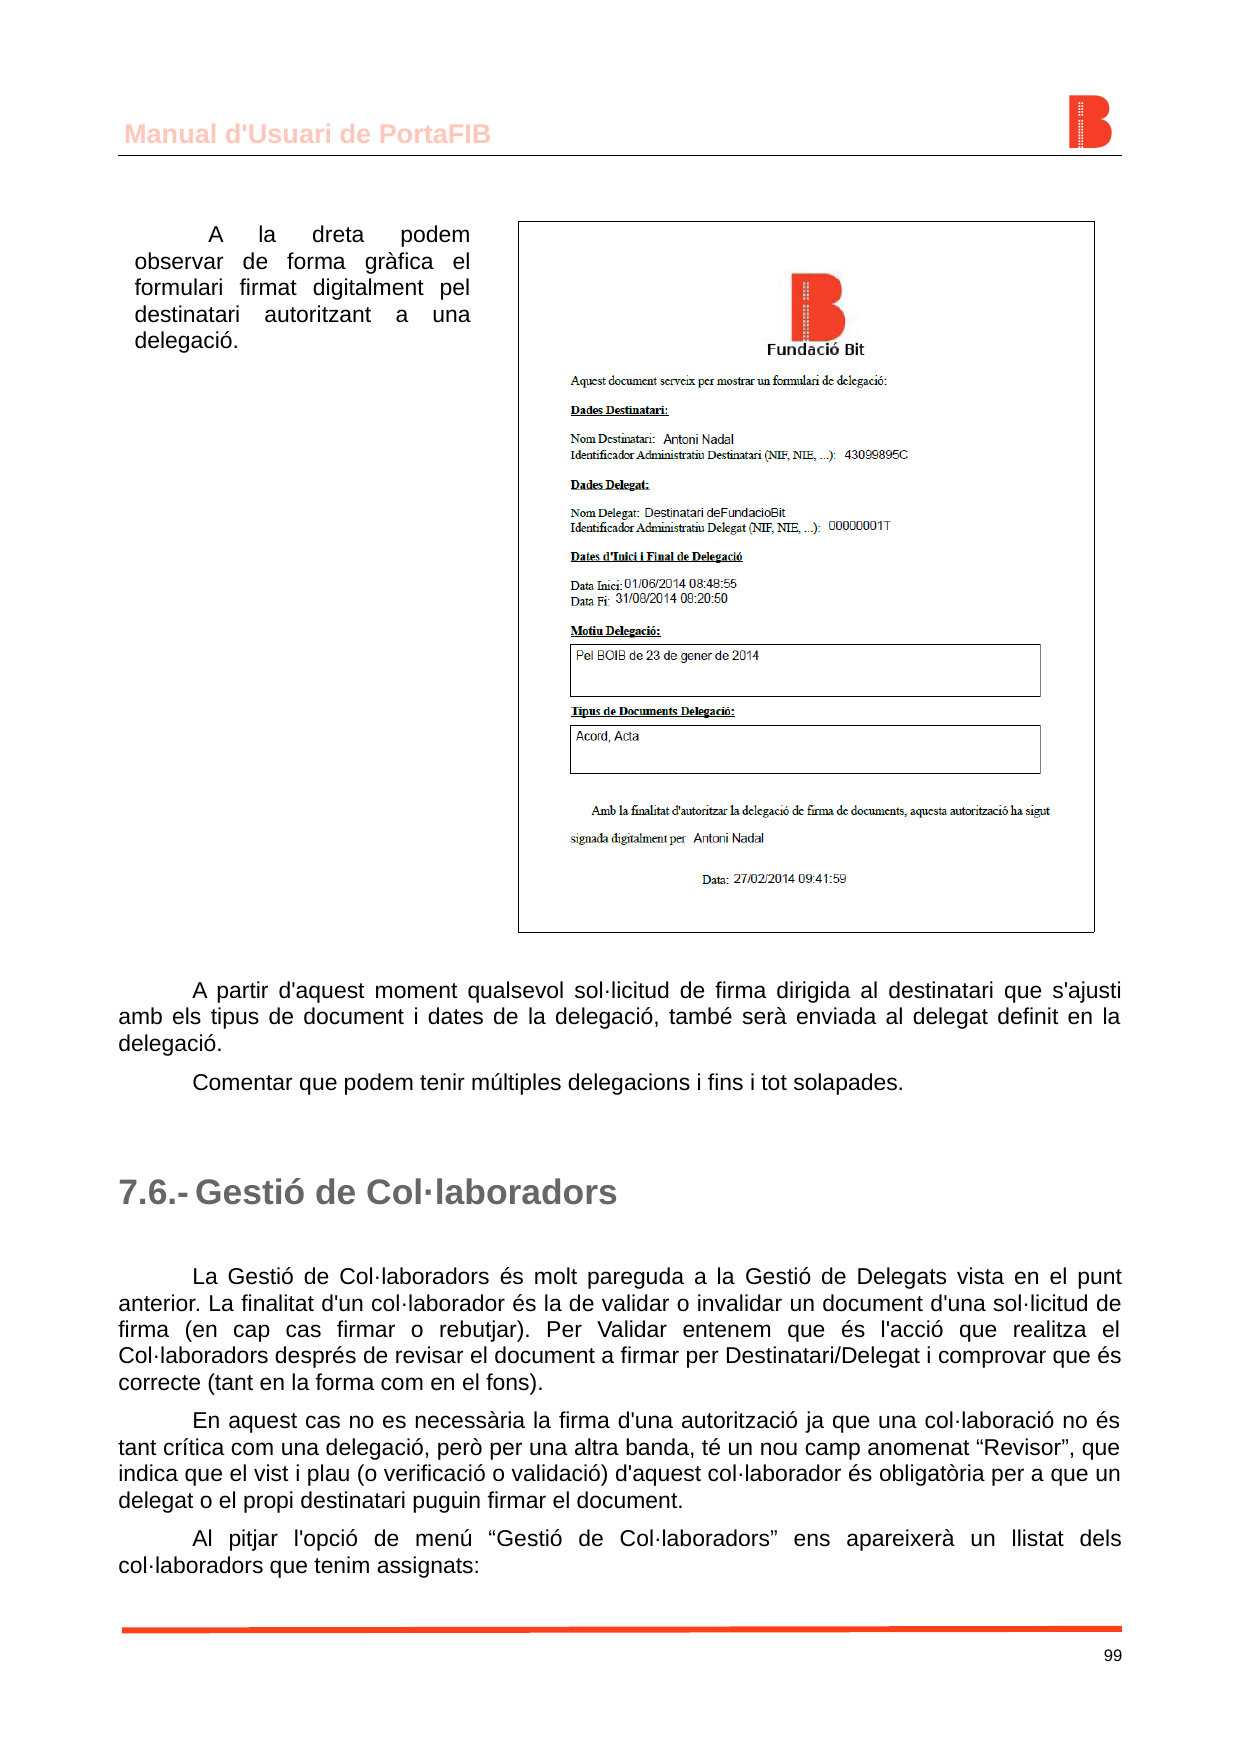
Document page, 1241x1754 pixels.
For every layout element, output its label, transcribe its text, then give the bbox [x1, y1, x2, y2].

picture [1063, 94, 1117, 150]
picture [556, 260, 1056, 894]
table_header A la dreta podem observar de forma gràfica el formulari firmat digitalment pel destinatari autoritzant a una delegació. [118, 216, 489, 938]
subtitle Gestió de Col·laboradors [118, 1171, 1122, 1212]
text Comentar que podem tenir múltiples delegacions i fins i tot solapades. [118, 1068, 1122, 1095]
table_header [489, 216, 1122, 938]
text Al pitjar l'opció de menú “Gestió de Col·laboradors” ens apareixerà un llistat dels col·laboradors que tenim assignats: [118, 1525, 1122, 1578]
text La Gestió de Col·laboradors és molt pareguda a la Gestió de Delegats vista en el punt anterior. La finalitat d'un col·laborador és la de validar o invalidar un document d'una sol·licitud de firma (en cap cas firmar o rebutjar). Per Validar entenem que és l'acció que realitza el Col·laboradors després de revisar el document a firmar per Destinatari/Delegat i comprovar que és correcte (tant en la forma com en el fons). [118, 1263, 1122, 1395]
text En aquest cas no es necessària la firma d'una autorització ja que una col·laboració no és tant crítica com una delegació, però per una altra banda, té un nou camp anomenat “Revisor”, que indica que el vist i plau (o verificació o validació) d'aquest col·laborador és obligatòria per a que un delegat o el propi destinatari puguin firmar el document. [118, 1407, 1122, 1513]
text A partir d'aquest moment qualsevol sol·licitud de firma dirigida al destinatari que s'ajusti amb els tipus de document i dates de la delegació, també serà enviada al delegat definit en la delegació. [118, 977, 1122, 1056]
